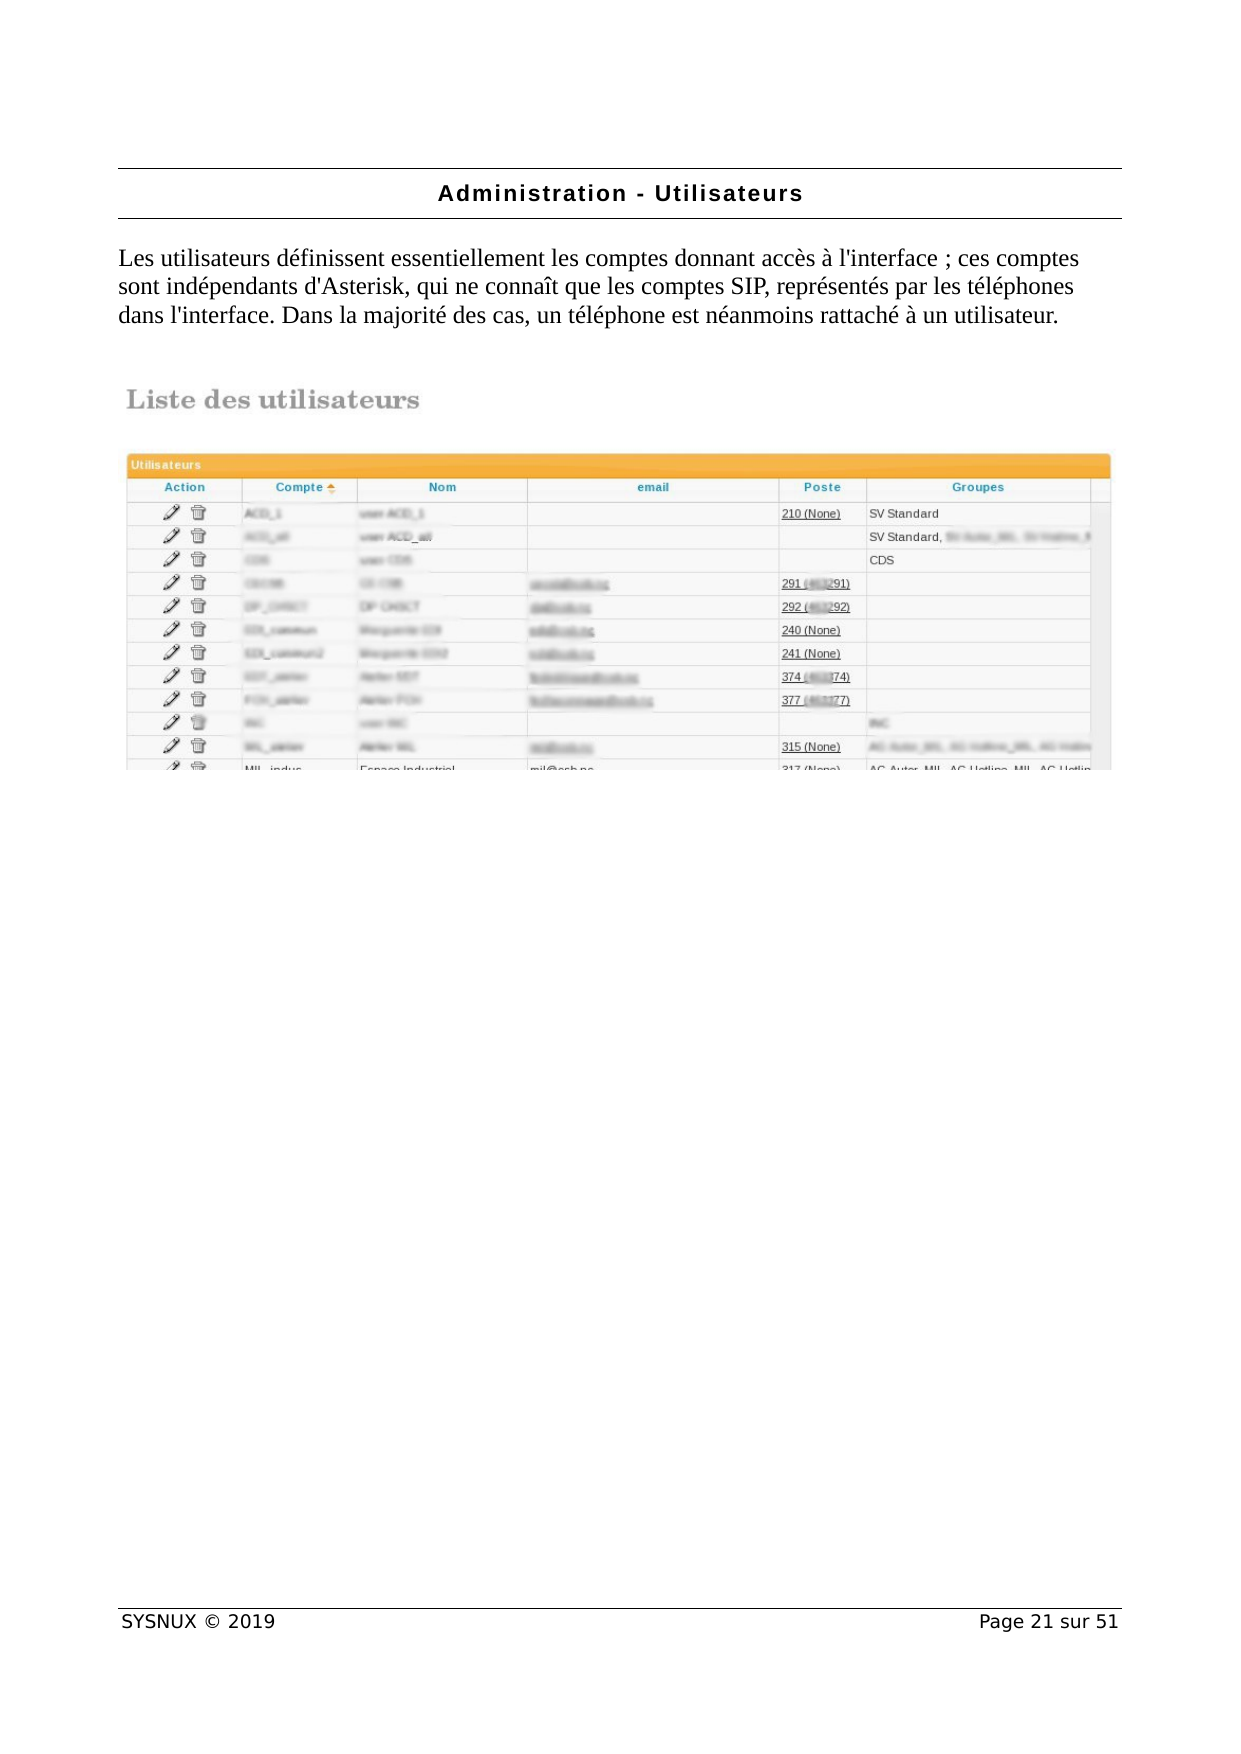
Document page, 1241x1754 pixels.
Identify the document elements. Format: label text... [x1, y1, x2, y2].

subtitle Administration - Utilisateurs [118, 169, 1122, 218]
text Les utilisateurs définissent essentiellement les comptes donnant accès à l'interface ; ces comptes sont indépendants d'Asterisk, qui ne connaît que les comptes SIP, représentés par les téléphones dans l'interface. Dans la majorité des cas, un téléphone est néanmoins rattaché à un utilisateur. [118, 243, 1122, 329]
picture [118, 381, 1123, 770]
